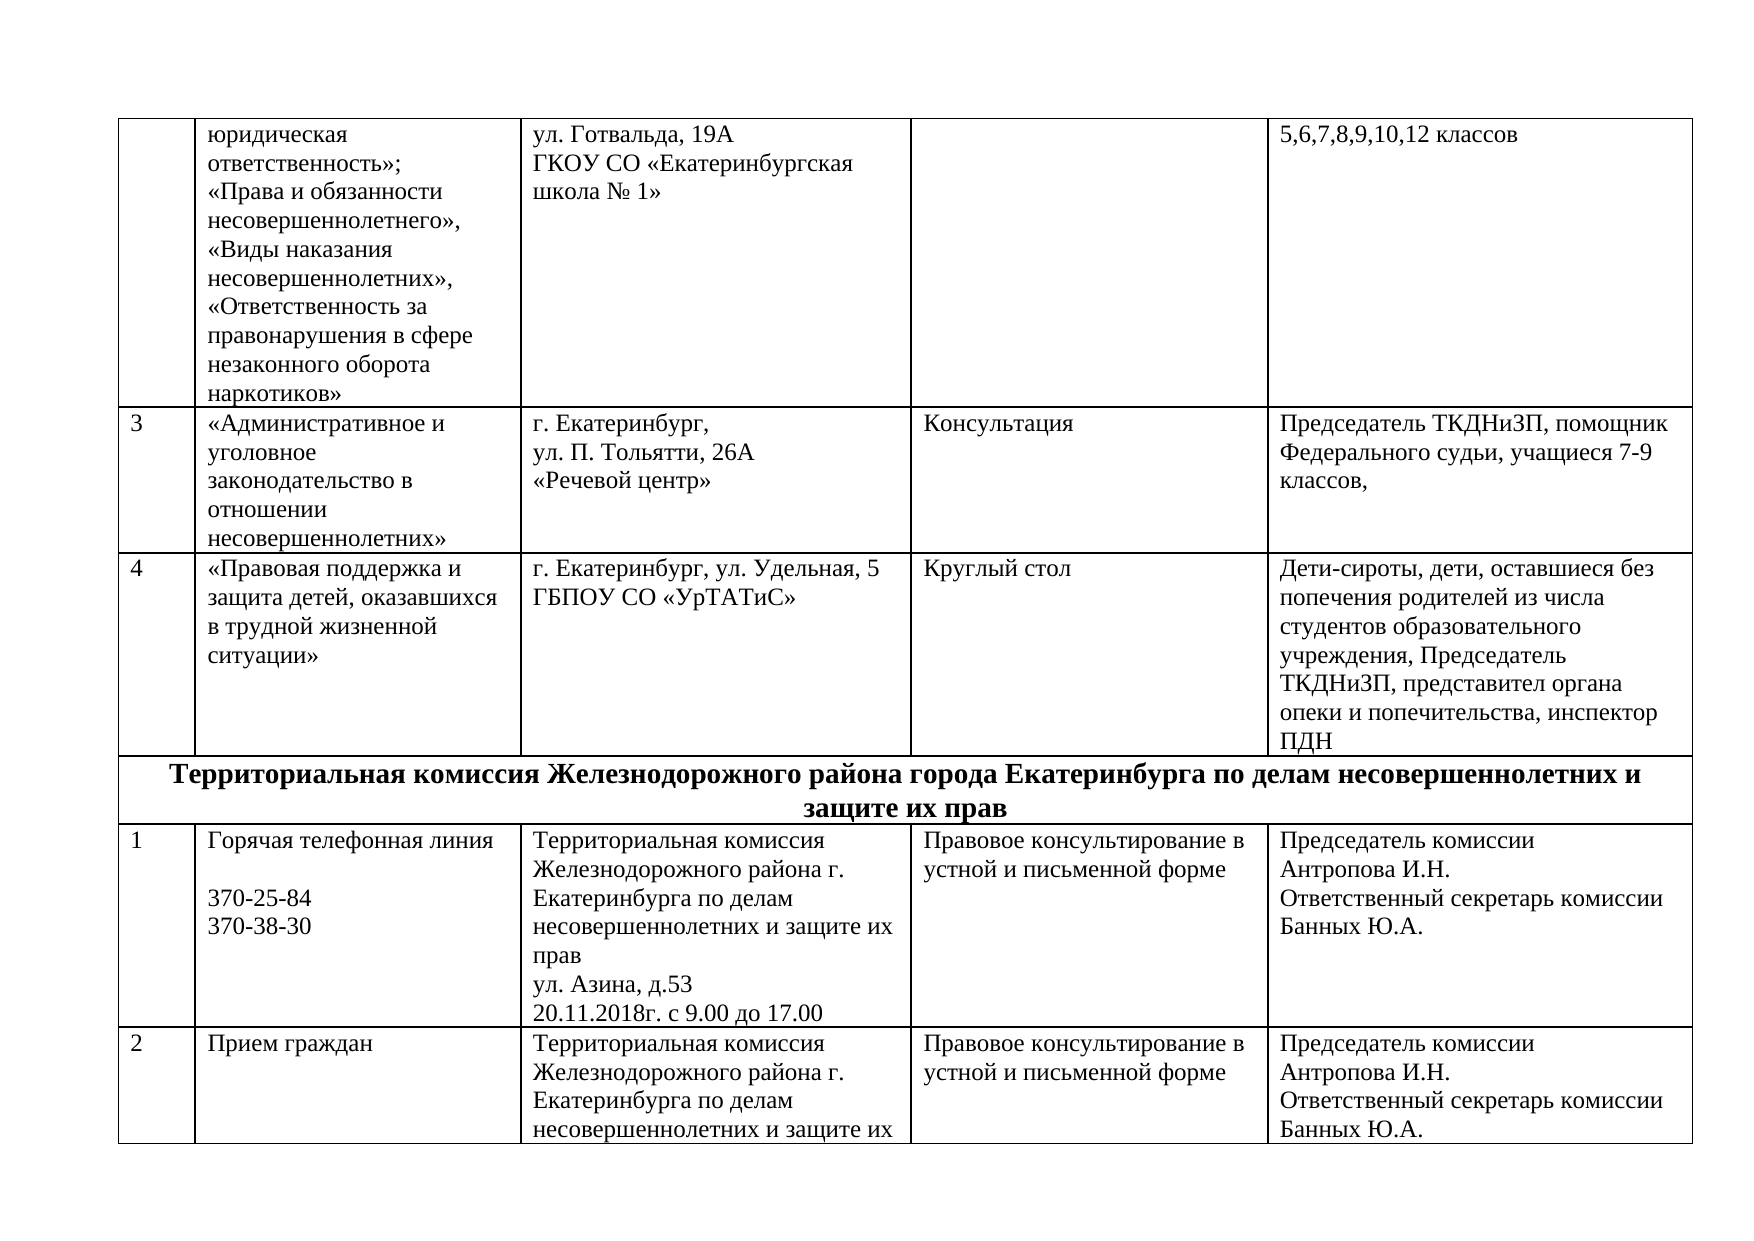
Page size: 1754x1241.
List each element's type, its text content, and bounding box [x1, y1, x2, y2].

table_cell Горячая телефонная линия 370-25-84 370-38-30 [196, 825, 520, 1026]
table_cell 4 [119, 554, 194, 755]
table_cell [119, 119, 194, 406]
table_cell ул. Готвальда, 19А ГКОУ СО «Екатеринбургская школа № 1» [522, 119, 910, 406]
table_cell Председатель ТКДНиЗП, помощник Федерального судьи, учащиеся 7-9 классов, [1269, 408, 1692, 552]
table_cell Прием граждан [196, 1028, 520, 1143]
table_cell 5,6,7,8,9,10,12 классов [1269, 119, 1692, 406]
table_cell Консультация [912, 408, 1267, 552]
table_cell Территориальная комиссия Железнодорожного района города Екатеринбурга по делам несовершеннолетних и защите их прав [119, 757, 1692, 823]
table_cell 3 [119, 408, 194, 552]
table_cell Правовое консультирование в устной и письменной форме [912, 1028, 1267, 1143]
table_cell Дети-сироты, дети, оставшиеся без попечения родителей из числа студентов образовательного учреждения, Председатель ТКДНиЗП, представител органа опеки и попечительства, инспектор ПДН [1269, 554, 1692, 755]
table_cell «Правовая поддержка и защита детей, оказавшихся в трудной жизненной ситуации» [196, 554, 520, 755]
table_cell Председатель комиссии Антропова И.Н. Ответственный секретарь комиссии Банных Ю.А. [1269, 1028, 1692, 1143]
table_cell 1 [119, 825, 194, 1026]
table_cell [912, 119, 1267, 406]
table_cell Правовое консультирование в устной и письменной форме [912, 825, 1267, 1026]
table_cell Круглый стол [912, 554, 1267, 755]
table_cell юридическая ответственность»; «Права и обязанности несовершеннолетнего», «Виды наказания несовершеннолетних», «Ответственность за правонарушения в сфере незаконного оборота наркотиков» [196, 119, 520, 406]
table_cell Председатель комиссии Антропова И.Н. Ответственный секретарь комиссии Банных Ю.А. [1269, 825, 1692, 1026]
table_cell 2 [119, 1028, 194, 1143]
table_cell г. Екатеринбург, ул. Удельная, 5 ГБПОУ СО «УрТАТиС» [522, 554, 910, 755]
table_cell «Административное и уголовное законодательство в отношении несовершеннолетних» [196, 408, 520, 552]
table_cell Территориальная комиссия Железнодорожного района г. Екатеринбурга по делам несовершеннолетних и защите их прав ул. Азина, д.53 20.11.2018г. с 9.00 до 17.00 [522, 825, 910, 1026]
table_cell Территориальная комиссия Железнодорожного района г. Екатеринбурга по делам несовершеннолетних и защите их [522, 1028, 910, 1143]
table_cell г. Екатеринбург, ул. П. Тольятти, 26А «Речевой центр» [522, 408, 910, 552]
